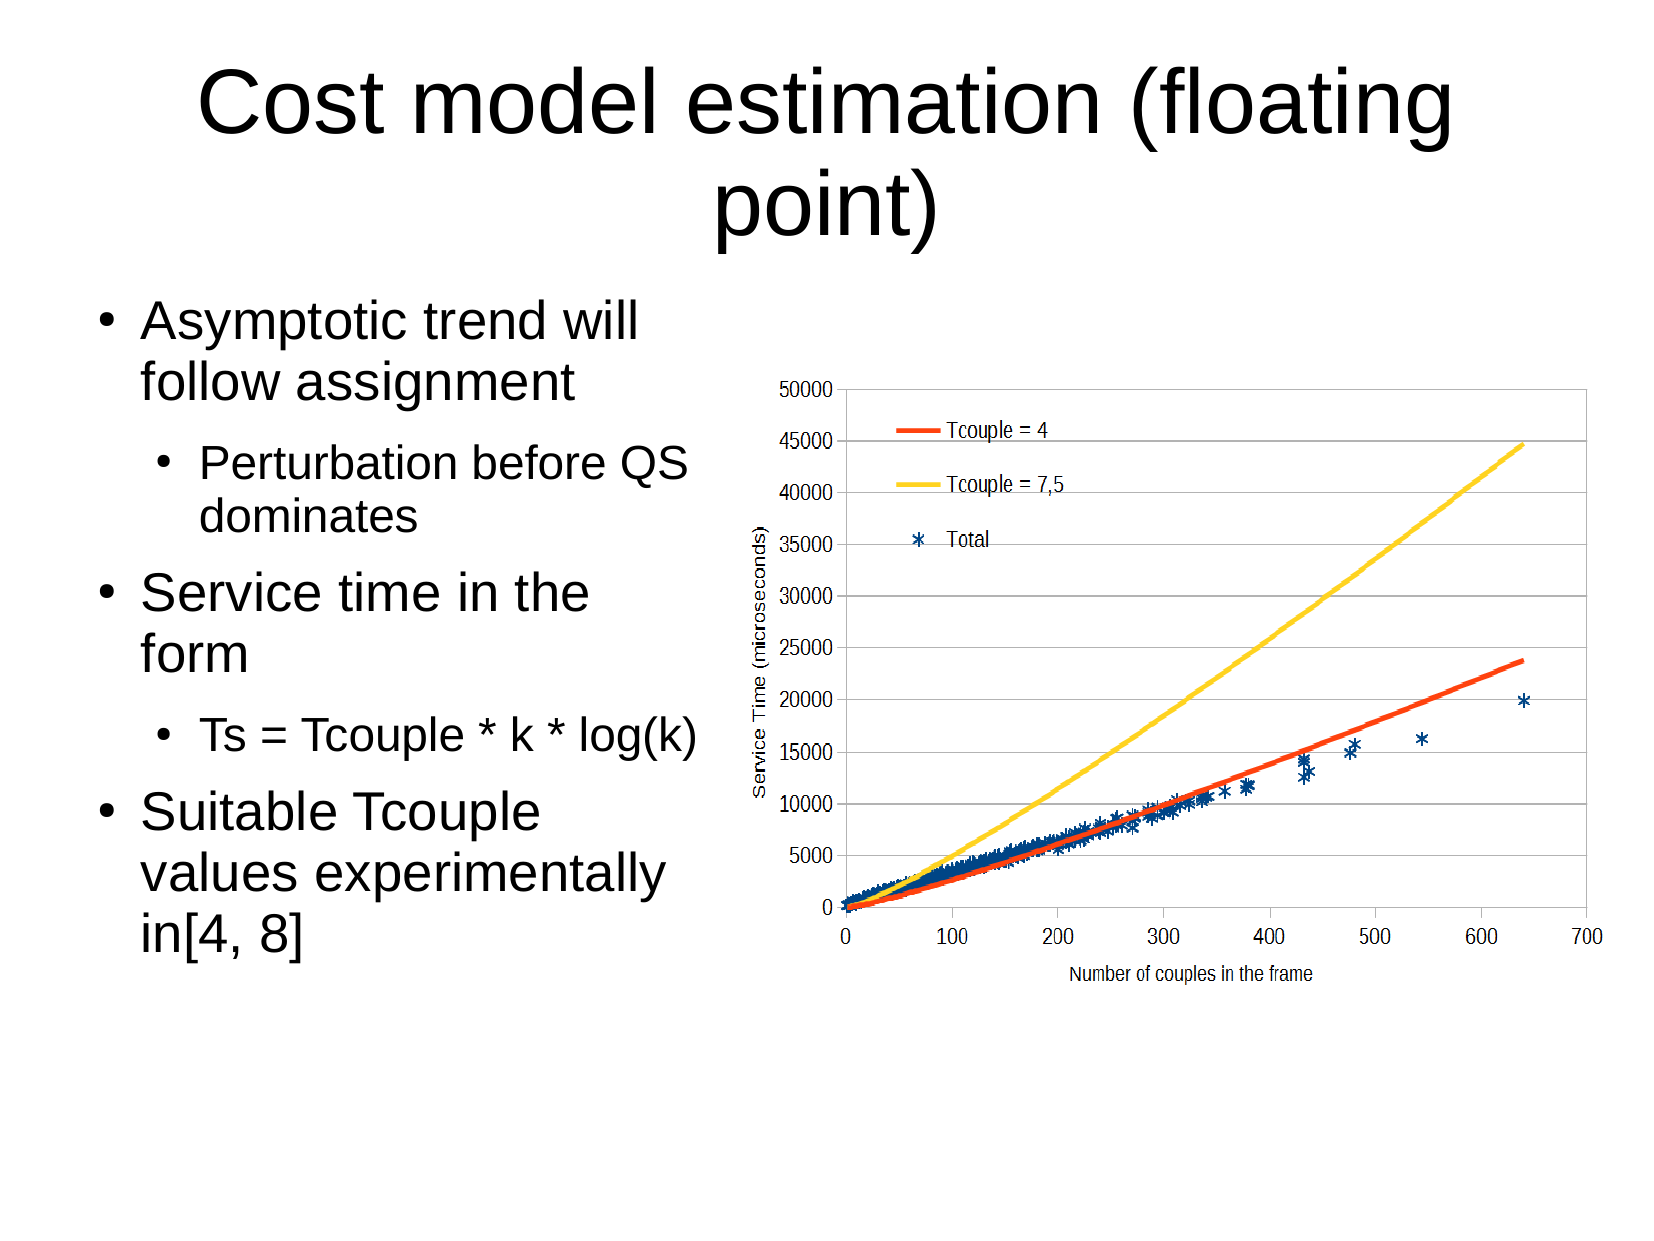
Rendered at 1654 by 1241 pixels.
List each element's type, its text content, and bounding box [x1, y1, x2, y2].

picture [744, 354, 1630, 993]
title Cost model estimation (floating point) [82, 49, 1571, 257]
list Asymptotic trend will follow assignment Perturbation before QS dominates Service time in the form Ts = Tcouple * k * log(k) Suitable Tcouple values experimentally in[4, 8] [82, 290, 709, 1010]
